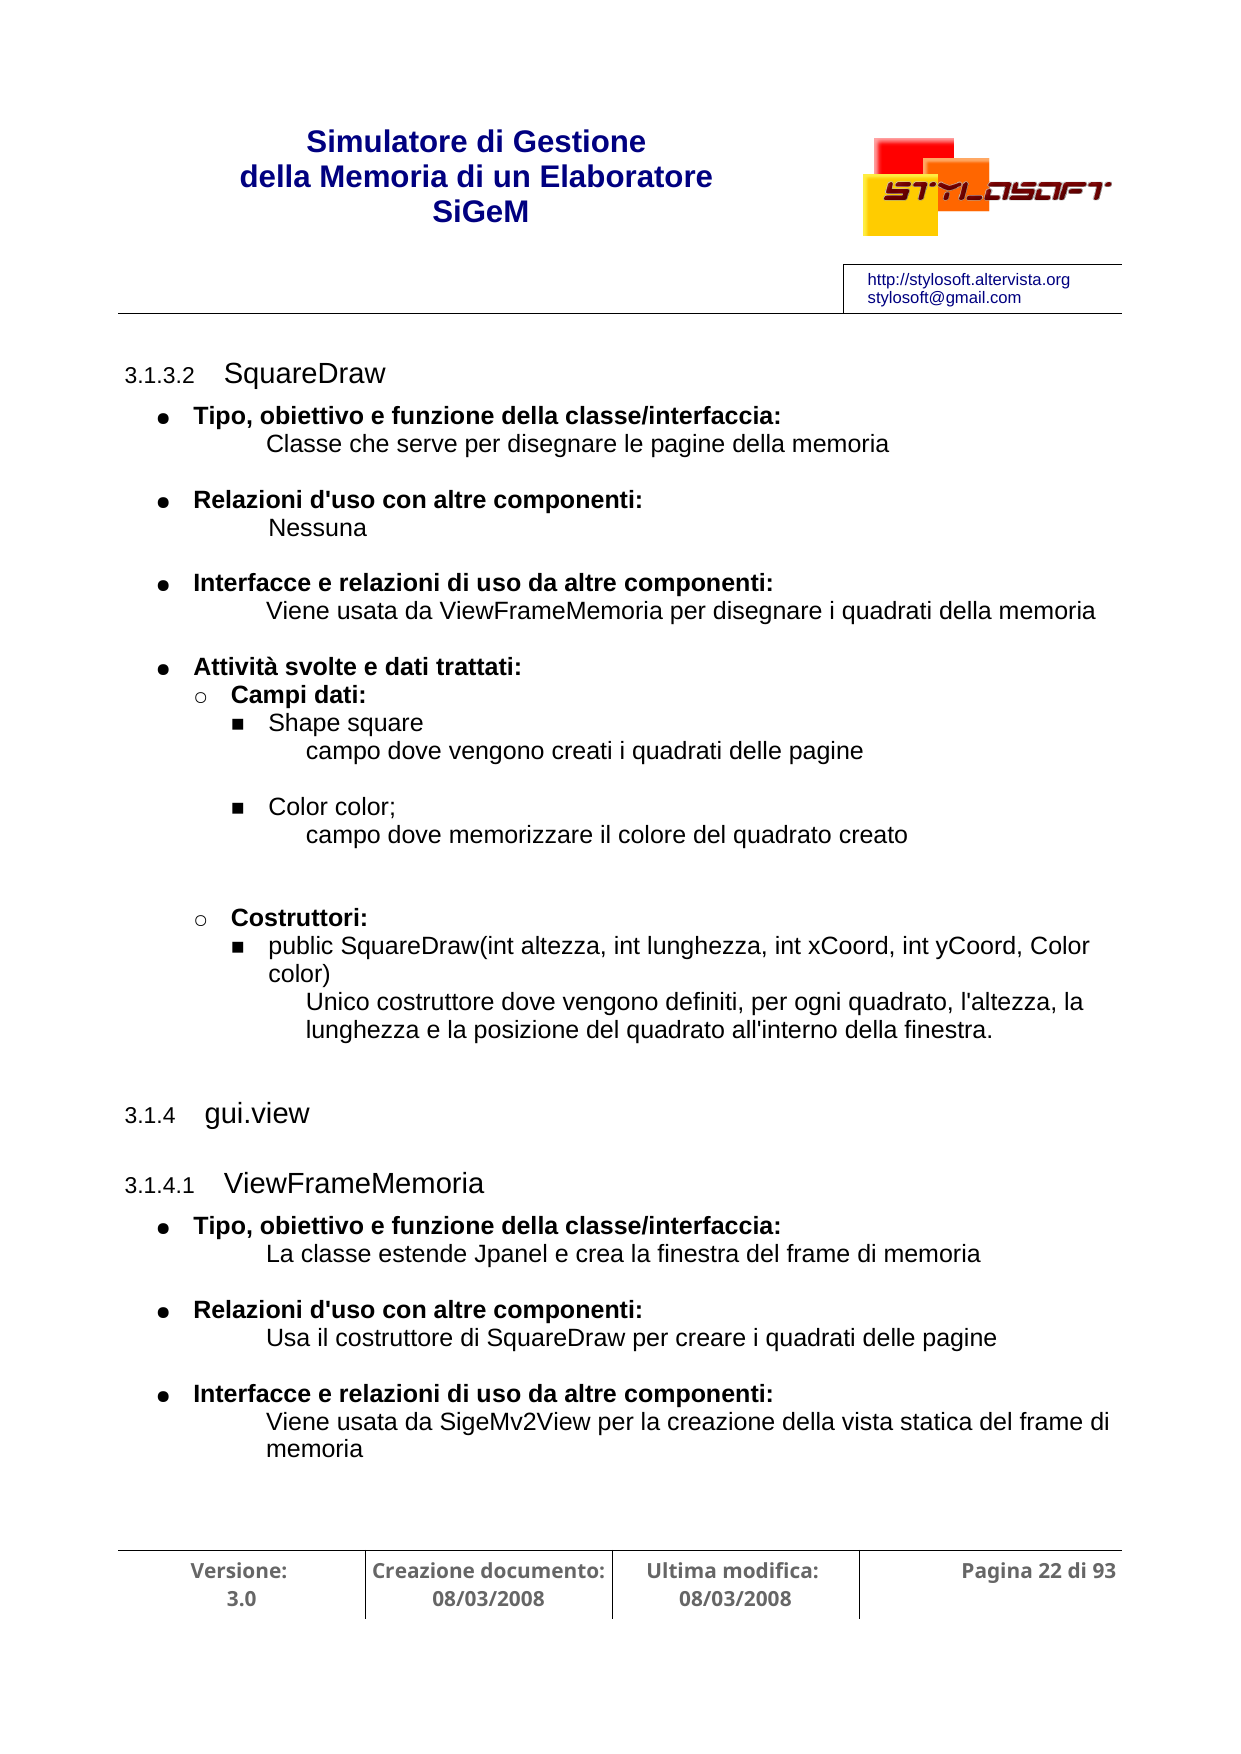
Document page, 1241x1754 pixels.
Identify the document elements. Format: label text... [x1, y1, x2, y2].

list Shape square [231, 709, 1122, 737]
list Viene usata da SigeMv2View per la creazione della vista statica del frame di memoria [156, 1407, 1122, 1463]
list Campi dati: [193, 681, 1122, 709]
list Relazioni d'uso con altre componenti: [156, 485, 1122, 513]
list Tipo, obiettivo e funzione della classe/interfaccia: [156, 402, 1122, 429]
list Costruttori: [193, 904, 1122, 932]
list Nessuna [231, 513, 1122, 541]
picture [848, 123, 1117, 247]
list Attività svolte e dati trattati: [156, 653, 1122, 681]
list public SquareDraw(int altezza, int lunghezza, int xCoord, int yCoord, Color color) [231, 932, 1122, 988]
list Interfacce e relazioni di uso da altre componenti: [156, 1379, 1122, 1407]
list Classe che serve per disegnare le pagine della memoria [156, 429, 1122, 457]
list Relazioni d'uso con altre componenti: [156, 1296, 1122, 1323]
list Usa il costruttore di SquareDraw per creare i quadrati delle pagine [156, 1323, 1122, 1351]
list Color color; [231, 792, 1122, 820]
list La classe estende Jpanel e crea la finestra del frame di memoria [156, 1240, 1122, 1268]
subtitle gui.view [118, 1097, 1122, 1129]
list campo dove memorizzare il colore del quadrato creato [268, 820, 1122, 848]
list Tipo, obiettivo e funzione della classe/interfaccia: [156, 1212, 1122, 1240]
list Viene usata da ViewFrameMemoria per disegnare i quadrati della memoria [156, 597, 1122, 625]
subtitle ViewFrameMemoria [118, 1167, 1122, 1199]
list campo dove vengono creati i quadrati delle pagine [268, 737, 1122, 764]
list Interfacce e relazioni di uso da altre componenti: [156, 569, 1122, 597]
list Unico costruttore dove vengono definiti, per ogni quadrato, l'altezza, la lunghezza e la posizione del quadrato all'interno della finestra. [268, 988, 1122, 1044]
subtitle SquareDraw [118, 357, 1122, 389]
